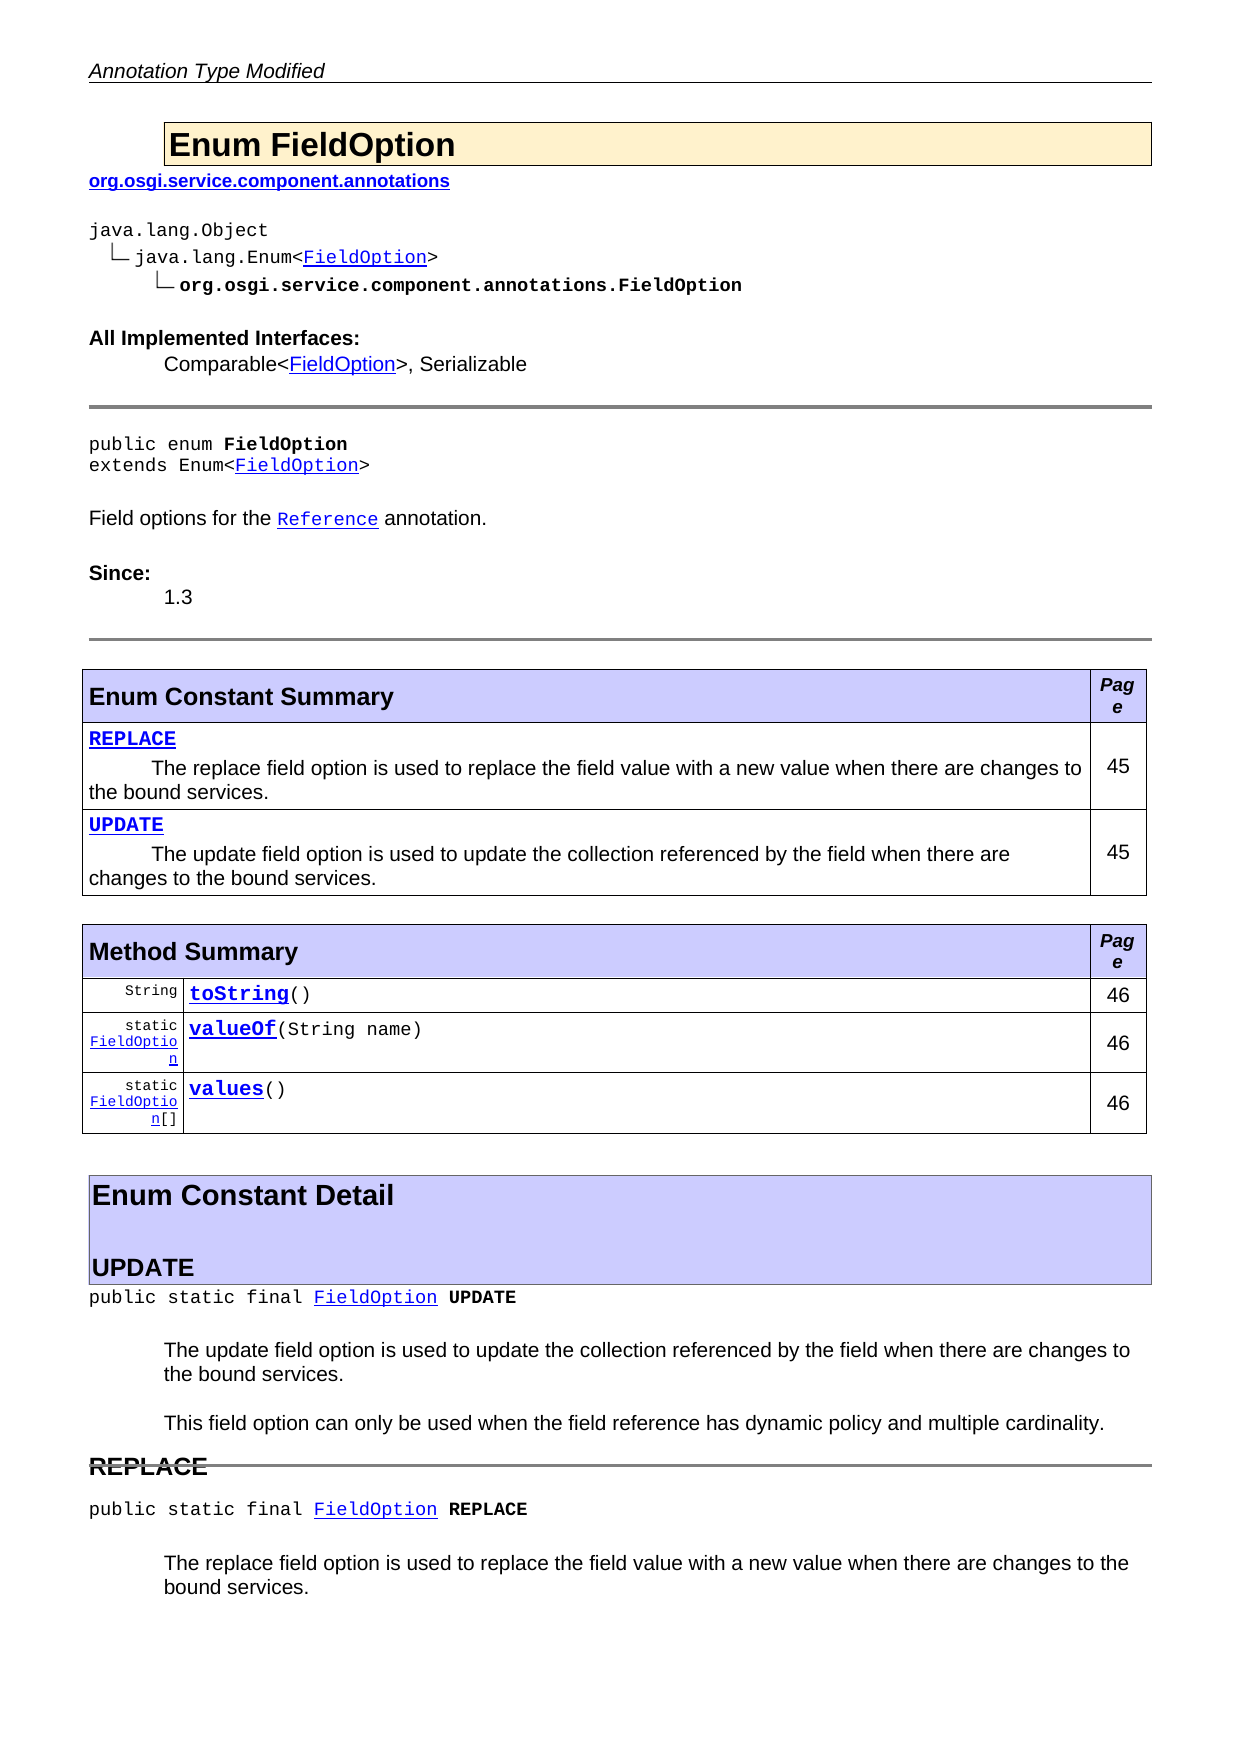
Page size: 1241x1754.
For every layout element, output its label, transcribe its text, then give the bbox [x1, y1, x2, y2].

text public static final FieldOption UPDATE [88, 1288, 1152, 1309]
text Comparable<FieldOption>, Serializable [163, 352, 1152, 376]
table_cell String [83, 979, 183, 1012]
text public static final FieldOption REPLACE [88, 1500, 1152, 1521]
subtitle All Implemented Interfaces: [88, 326, 1152, 350]
text public enum FieldOption [88, 434, 1152, 456]
table_cell UPDATE The update field option is used to update the collection referenced by the field when there are changes to the bound services. [83, 810, 1090, 895]
table_cell 45 [1091, 723, 1146, 808]
table_cell static FieldOption [83, 1013, 183, 1072]
table_cell toString() [184, 979, 1090, 1012]
text 1.3 [163, 584, 1152, 608]
table_header Page [1091, 925, 1146, 977]
text extends Enum<FieldOption> [88, 456, 1152, 477]
table_cell 46 [1091, 1013, 1146, 1072]
text Field options for the Reference annotation. [88, 506, 1152, 531]
text java.lang.Object [88, 221, 1152, 242]
subtitle UPDATE [90, 1250, 1151, 1284]
text java.lang.Enum<FieldOption> [88, 242, 1152, 269]
table_cell 46 [1091, 1073, 1146, 1133]
text The replace field option is used to replace the field value with a new value when there are changes to the bound services. [163, 1551, 1152, 1598]
table_header Enum Constant Summary [83, 670, 1090, 722]
table_cell values() [184, 1073, 1090, 1133]
table_cell 45 [1091, 810, 1146, 895]
subtitle Enum FieldOption [165, 123, 1151, 165]
table_header Page [1091, 670, 1146, 722]
text The update field option is used to update the collection referenced by the field when there are changes to the bound services. [163, 1338, 1152, 1386]
picture [111, 241, 135, 264]
text This field option can only be used when the field reference has dynamic policy and multiple cardinality. [163, 1411, 1152, 1435]
text Since: [88, 561, 1152, 584]
text org.osgi.service.component.annotations.FieldOption [88, 269, 1152, 297]
subtitle Enum Constant Detail [90, 1176, 1151, 1212]
table_header Method Summary [83, 925, 1090, 977]
table_cell 46 [1091, 979, 1146, 1012]
table_cell valueOf(String name) [184, 1013, 1090, 1072]
picture [156, 269, 180, 292]
table_cell static FieldOption[] [83, 1073, 183, 1133]
text org.osgi.service.component.annotations [88, 170, 1152, 191]
table_cell REPLACE The replace field option is used to replace the field value with a new value when there are changes to the bound services. [83, 723, 1090, 808]
